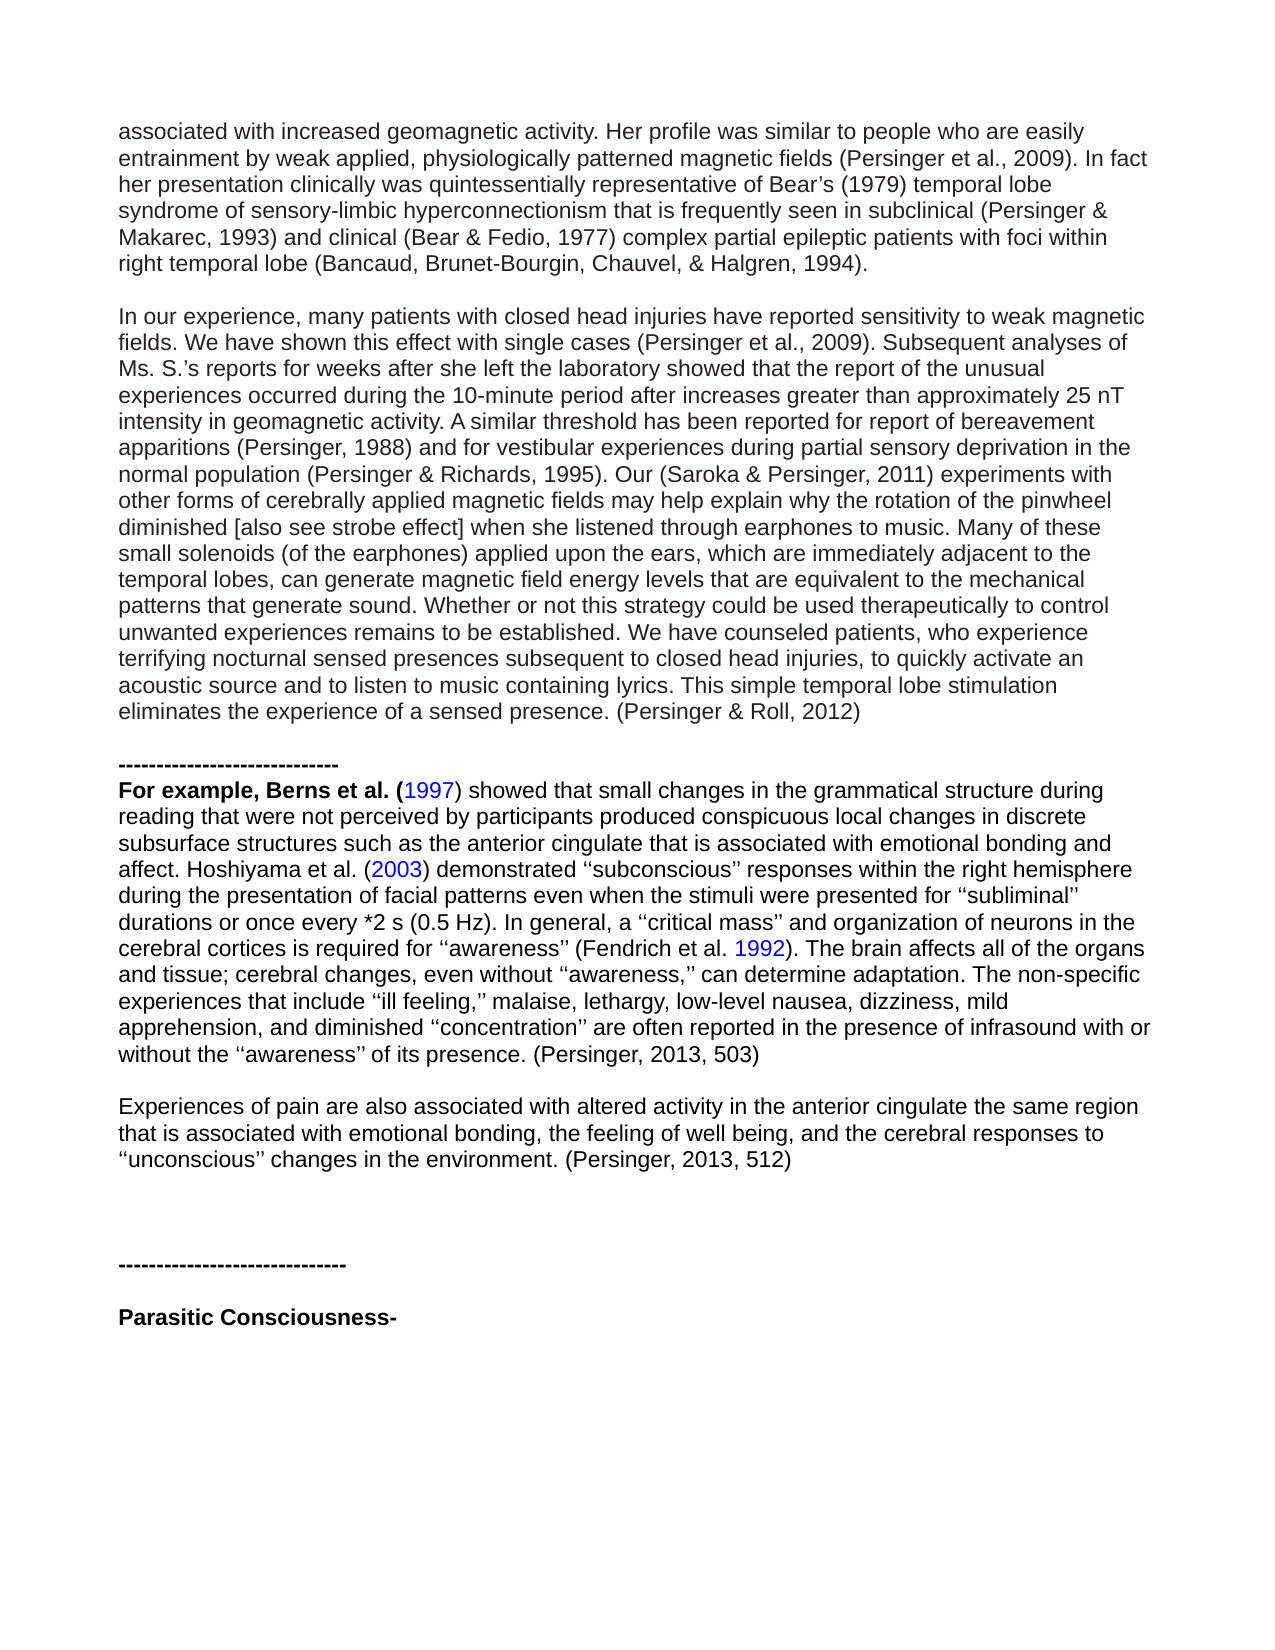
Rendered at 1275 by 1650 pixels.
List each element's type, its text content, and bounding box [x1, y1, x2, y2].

text In our experience, many patients with closed head injuries have reported sensitivity to weak magnetic fields. We have shown this effect with single cases (Persinger et al., 2009). Subsequent analyses of Ms. S.’s reports for weeks after she left the laboratory showed that the report of the unusual experiences occurred during the 10-minute period after increases greater than approximately 25 nT intensity in geomagnetic activity. A similar threshold has been reported for report of bereavement apparitions (Persinger, 1988) and for vestibular experiences during partial sensory deprivation in the [118, 303, 1157, 461]
text For example, Berns et al. (1997) showed that small changes in the grammatical structure during reading that were not perceived by participants produced conspicuous local changes in discrete subsurface structures such as the anterior cingulate that is associated with emotional bonding and affect. Hoshiyama et al. (2003) demonstrated ‘‘subconscious’’ responses within the right hemisphere during the presentation of facial patterns even when the stimuli were presented for ‘‘subliminal’’ durations or once every *2 s (0.5 Hz). In general, a ‘‘critical mass’’ and organization of neurons in the cerebral cortices is required for ‘‘awareness’’ (Fendrich et al. 1992). The brain affects all of the organs and tissue; cerebral changes, even without ‘‘awareness,’’ can determine adaptation. The non-specific experiences that include ‘‘ill feeling,’’ malaise, lethargy, low-level nausea, dizziness, mild [118, 777, 1157, 1014]
text Experiences of pain are also associated with altered activity in the anterior cingulate the same region that is associated with emotional bonding, the feeling of well being, and the cerebral responses to ‘‘unconscious’’ changes in the environment. (Persinger, 2013, 512) [118, 1093, 1157, 1172]
text associated with increased geomagnetic activity. Her profile was similar to people who are easily entrainment by weak applied, physiologically patterned magnetic fields (Persinger et al., 2009). In fact her presentation clinically was quintessentially representative of Bear’s (1979) temporal lobe syndrome of sensory-limbic hyperconnectionism that is frequently seen in subclinical (Persinger & Makarec, 1993) and clinical (Bear & Fedio, 1977) complex partial epileptic patients with foci within right temporal lobe (Bancaud, Brunet-Bourgin, Chauvel, & Halgren, 1994). [118, 118, 1157, 276]
text ----------------------------- [118, 751, 1157, 777]
text Parasitic Consciousness- [118, 1304, 1157, 1330]
text ------------------------------ [118, 1251, 1157, 1278]
text normal population (Persinger & Richards, 1995). Our (Saroka & Persinger, 2011) experiments with other forms of cerebrally applied magnetic fields may help explain why the rotation of the pinwheel diminished [also see strobe effect] when she listened through earphones to music. Many of these small solenoids (of the earphones) applied upon the ears, which are immediately adjacent to the temporal lobes, can generate magnetic field energy levels that are equivalent to the mechanical patterns that generate sound. Whether or not this strategy could be used therapeutically to control unwanted experiences remains to be established. We have counseled patients, who experience terrifying nocturnal sensed presences subsequent to closed head injuries, to quickly activate an acoustic source and to listen to music containing lyrics. This simple temporal lobe stimulation eliminates the experience of a sensed presence. (Persinger & Roll, 2012) [118, 461, 1157, 724]
text apprehension, and diminished ‘‘concentration’’ are often reported in the presence of infrasound with or without the ‘‘awareness’’ of its presence. (Persinger, 2013, 503) [118, 1014, 1157, 1067]
